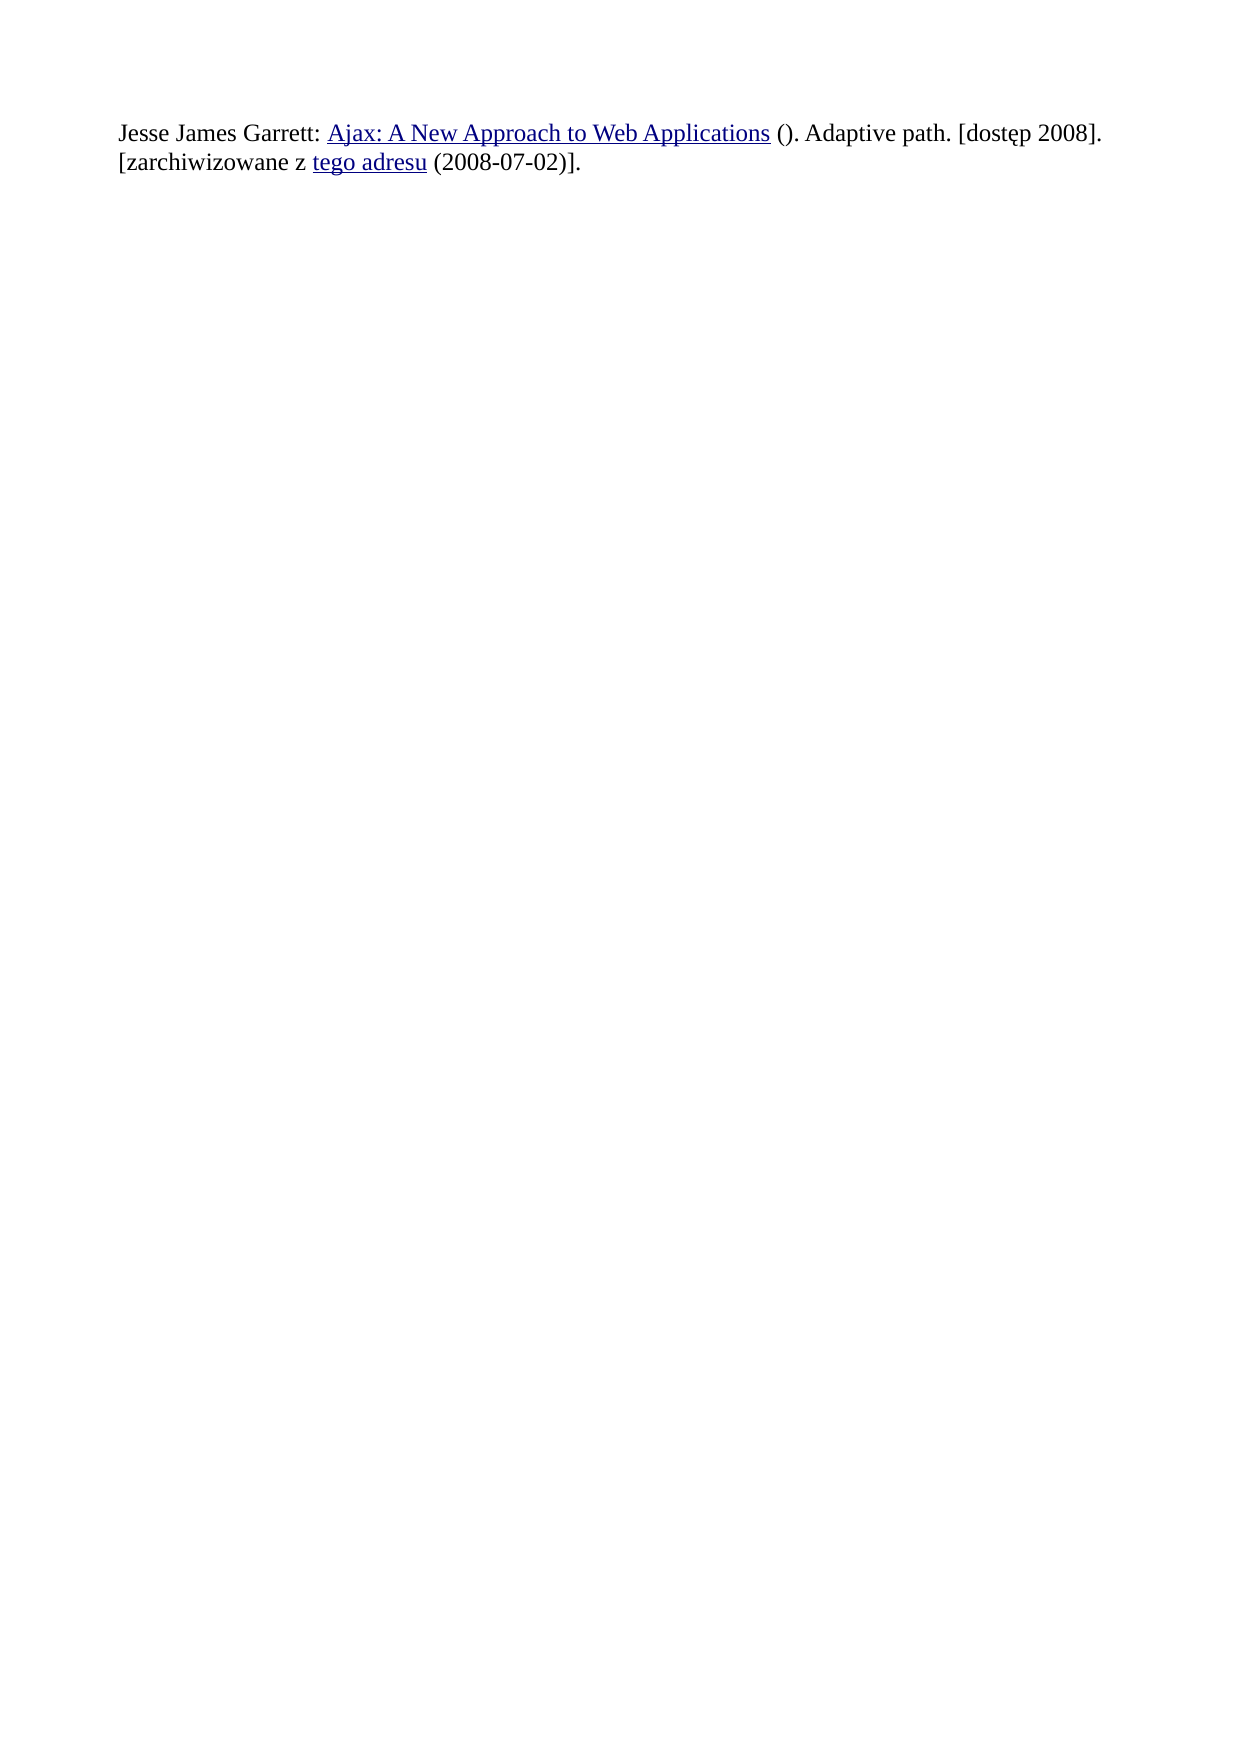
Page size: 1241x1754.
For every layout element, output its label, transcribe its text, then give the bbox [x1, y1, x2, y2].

text Jesse James Garrett: Ajax: A New Approach to Web Applications (). Adaptive path. [dostęp 2008]. [zarchiwizowane z tego adresu (2008-07-02)]. [118, 118, 1122, 176]
